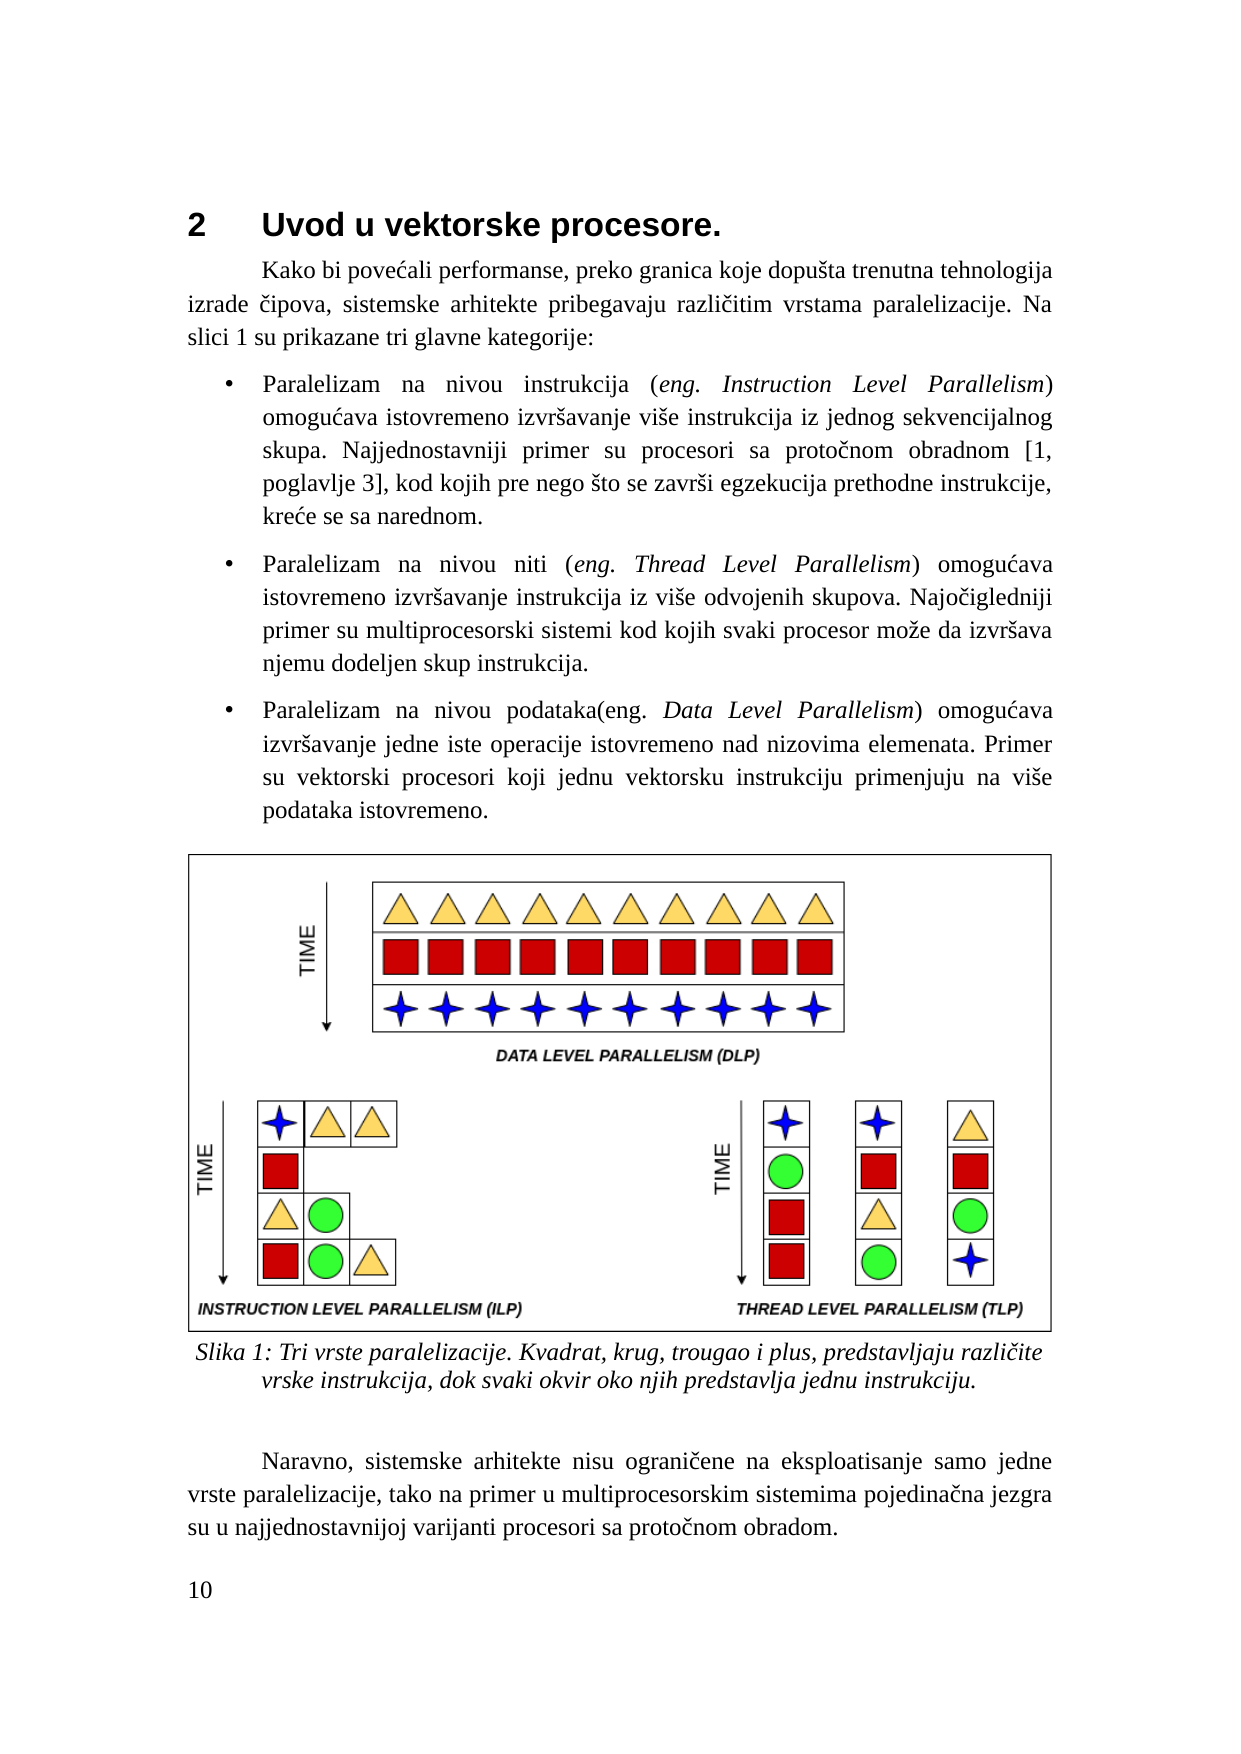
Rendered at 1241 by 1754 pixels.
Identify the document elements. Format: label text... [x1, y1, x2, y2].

text Naravno, sistemske arhitekte nisu ograničene na eksploatisanje samo jedne vrste paralelizacije, tako na primer u multiprocesorskim sistemima pojedinačna jezgra su u najjednostavnijoj varijanti procesori sa protočnom obradom. [187, 1446, 1053, 1541]
list Paralelizam na nivou podataka(eng. Data Level Parallelism) omogućava izvršavanje jedne iste operacije istovremeno nad nizovima elemenata. Primer su vektorski procesori koji jednu vektorsku instrukciju primenjuju na više podataka istovremeno. [225, 696, 1053, 823]
list Paralelizam na nivou niti (eng. Thread Level Parallelism) omogućava istovremeno izvršavanje instrukcija iz više odvojenih skupova. Najočigledniji primer su multiprocesorski sistemi kod kojih svaki procesor može da izvršava njemu dodeljen skup instrukcija. [225, 549, 1053, 677]
picture [187, 854, 1053, 1332]
text Slika 1: Tri vrste paralelizacije. Kvadrat, krug, trougao i plus, predstavljaju različite vrske instrukcija, dok svaki okvir oko njih predstavlja jednu instrukciju. [187, 1332, 1053, 1394]
list Paralelizam na nivou instrukcija (eng. Instruction Level Parallelism) omogućava istovremeno izvršavanje više instrukcija iz jednog sekvencijalnog skupa. Najjednostavniji primer su procesori sa protočnom obradnom [1, poglavlje 3], kod kojih pre nego što se završi egzekucija prethodne instrukcije, kreće se sa narednom. [225, 369, 1053, 530]
text Kako bi povećali performanse, preko granica koje dopušta trenutna tehnologija izrade čipova, sistemske arhitekte pribegavaju različitim vrstama paralelizacije. Na slici 1 su prikazane tri glavne kategorije: [187, 256, 1053, 350]
subtitle Uvod u vektorske procesore. [187, 204, 1053, 243]
